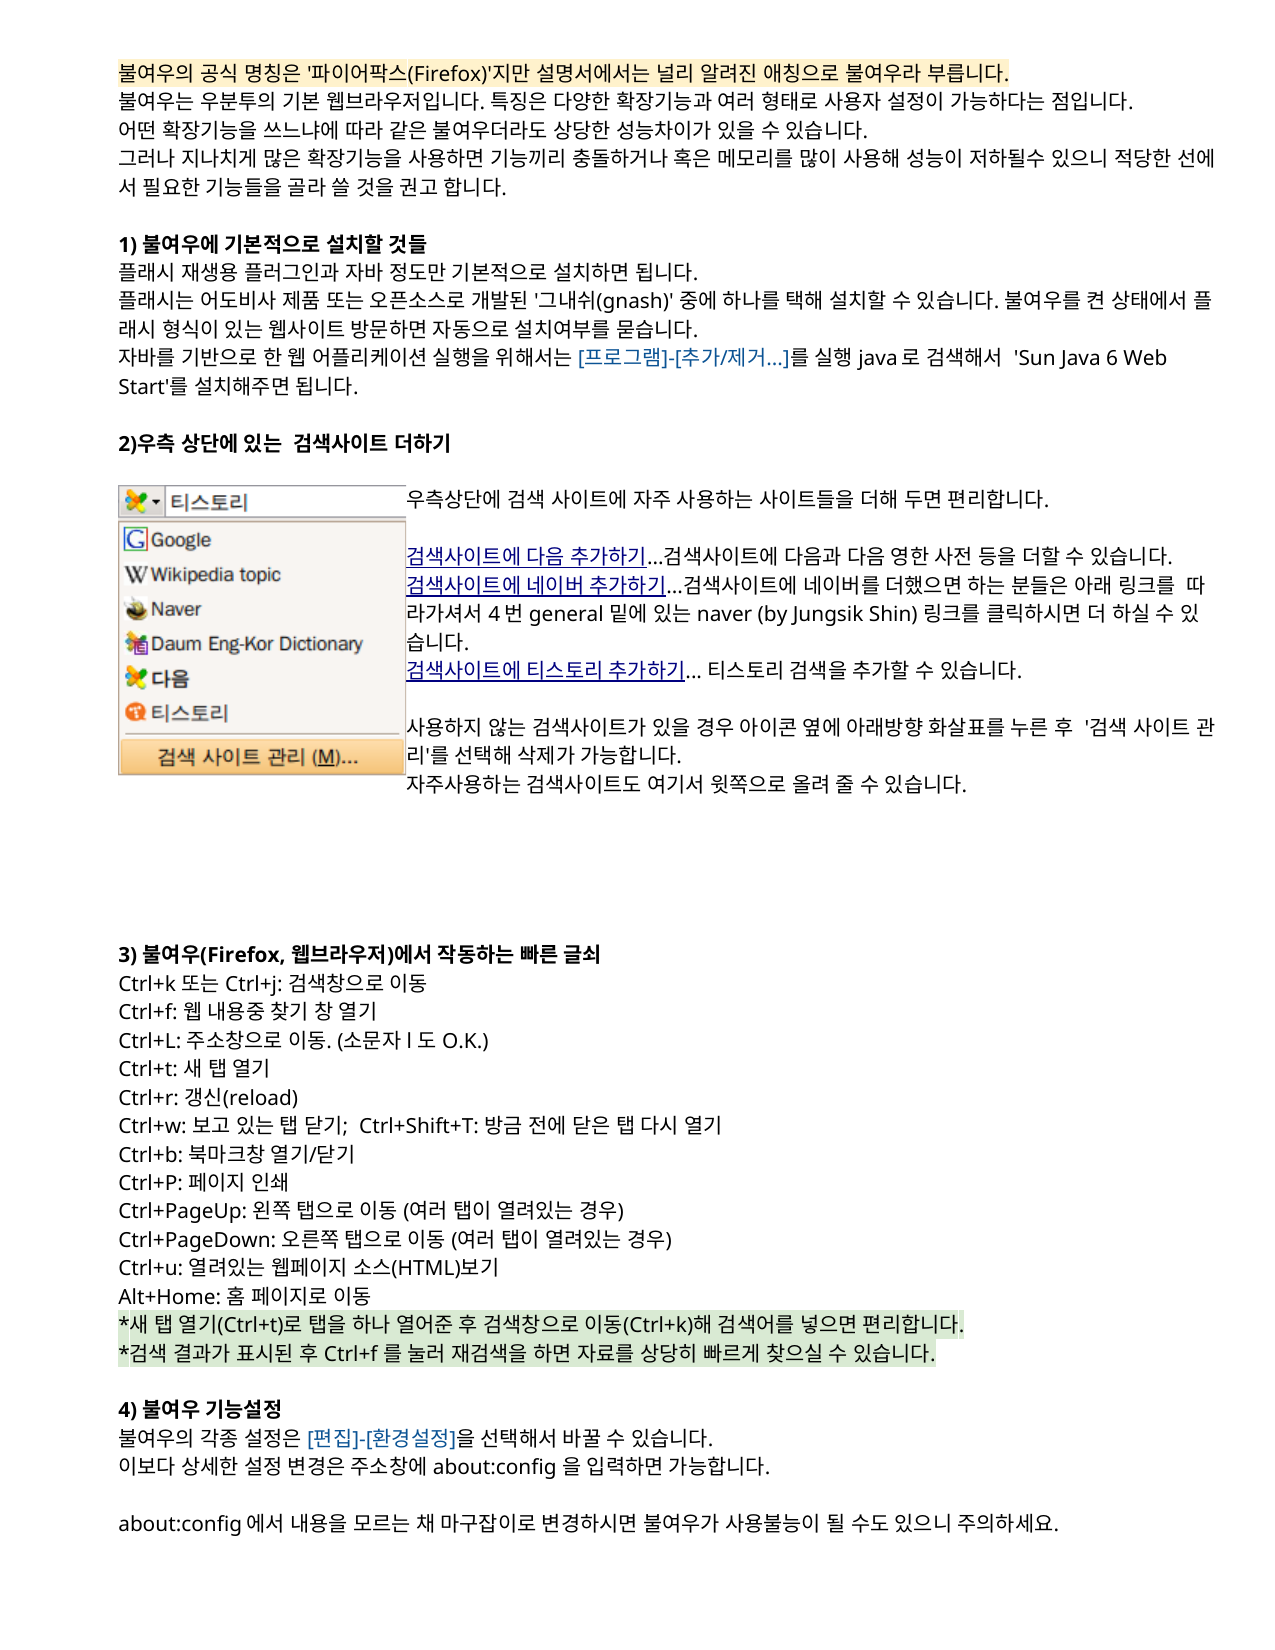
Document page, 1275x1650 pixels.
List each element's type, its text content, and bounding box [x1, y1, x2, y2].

picture [118, 485, 407, 777]
text 불여우의 공식 명칭은 '파이어팍스(Firefox)'지만 설명서에서는 널리 알려진 애칭으로 불여우라 부릅니다. 불여우는 우분투의 기본 웹브라우저입니다. 특징은 다양한 확장기능과 여러 형태로 사용자 설정이 가능하다는 점입니다. 어떤 확장기능을 쓰느냐에 따라 같은 불여우더라도 상당한 성능차이가 있을 수 있습니다. 그러나 지나치게 많은 확장기능을 사용하면 기능끼리 충돌하거나 혹은 메모리를 많이 사용해 성능이 저하될수 있으니 적당한 선에서 필요한 기능들을 골라 쓸 것을 권고 합니다. 1) 불여우에 기본적으로 설치할 것들 플래시 재생용 플러그인과 자바 정도만 기본적으로 설치하면 됩니다. 플래시는 어도비사 제품 또는 오픈소스로 개발된 '그내쉬(gnash)' 중에 하나를 택해 설치할 수 있습니다. 불여우를 켠 상태에서 플래시 형식이 있는 웹사이트 방문하면 자동으로 설치여부를 묻습니다. 자바를 기반으로 한 웹 어플리케이션 실행을 위해서는 [프로그램]-[추가/제거...]를 실행 java로 검색해서 'Sun Java 6 Web Start'를 설치해주면 됩니다. 2)우측 상단에 있는 검색사이트 더하기 우측상단에 검색 사이트에 자주 사용하는 사이트들을 더해 두면 편리합니다. 검색사이트에 다음 추가하기...검색사이트에 다음과 다음 영한 사전 등을 더할 수 있습니다. 검색사이트에 네이버 추가하기...검색사이트에 네이버를 더했으면 하는 분들은 아래 링크를 따라가셔서 4번 general 밑에 있는 naver (by Jungsik Shin) 링크를 클릭하시면 더 하실 수 있습니다. 검색사이트에 티스토리 추가하기... 티스토리 검색을 추가할 수 있습니다. 사용하지 않는 검색사이트가 있을 경우 아이콘 옆에 아래방향 화살표를 누른 후 '검색 사이트 관리'를 선택해 삭제가 가능합니다. 자주사용하는 검색사이트도 여기서 윗쪽으로 올려 줄 수 있습니다. 3) 불여우(Firefox, 웹브라우저)에서 작동하는 빠른 글쇠 Ctrl+k 또는 Ctrl+j: 검색창으로 이동 Ctrl+f: 웹 내용중 찾기 창 열기 Ctrl+L: 주소창으로 이동. (소문자 l 도 O.K.) Ctrl+t: 새 탭 열기 Ctrl+r: 갱신(reload) Ctrl+w: 보고 있는 탭 닫기; Ctrl+Shift+T: 방금 전에 닫은 탭 다시 열기 Ctrl+b: 북마크창 열기/닫기 Ctrl+P: 페이지 인쇄 Ctrl+PageUp: 왼쪽 탭으로 이동 (여러 탭이 열려있는 경우) Ctrl+PageDown: 오른쪽 탭으로 이동 (여러 탭이 열려있는 경우) Ctrl+u: 열려있는 웹페이지 소스(HTML)보기 Alt+Home: 홈 페이지로 이동 *새 탭 열기(Ctrl+t)로 탭을 하나 열어준 후 검색창으로 이동(Ctrl+k)해 검색어를 넣으면 편리합니다. *검색 결과가 표시된 후 Ctrl+f 를 눌러 재검색을 하면 자료를 상당히 빠르게 찾으실 수 있습니다. 4) 불여우 기능설정 불여우의 각종 설정은 [편집]-[환경설정]을 선택해서 바꿀 수 있습니다. 이보다 상세한 설정 변경은 주소창에 about:config 을 입력하면 가능합니다. about:config에서 내용을 모르는 채 마구잡이로 변경하시면 불여우가 사용불능이 될 수도 있으니 주의하세요. [118, 59, 1216, 1566]
